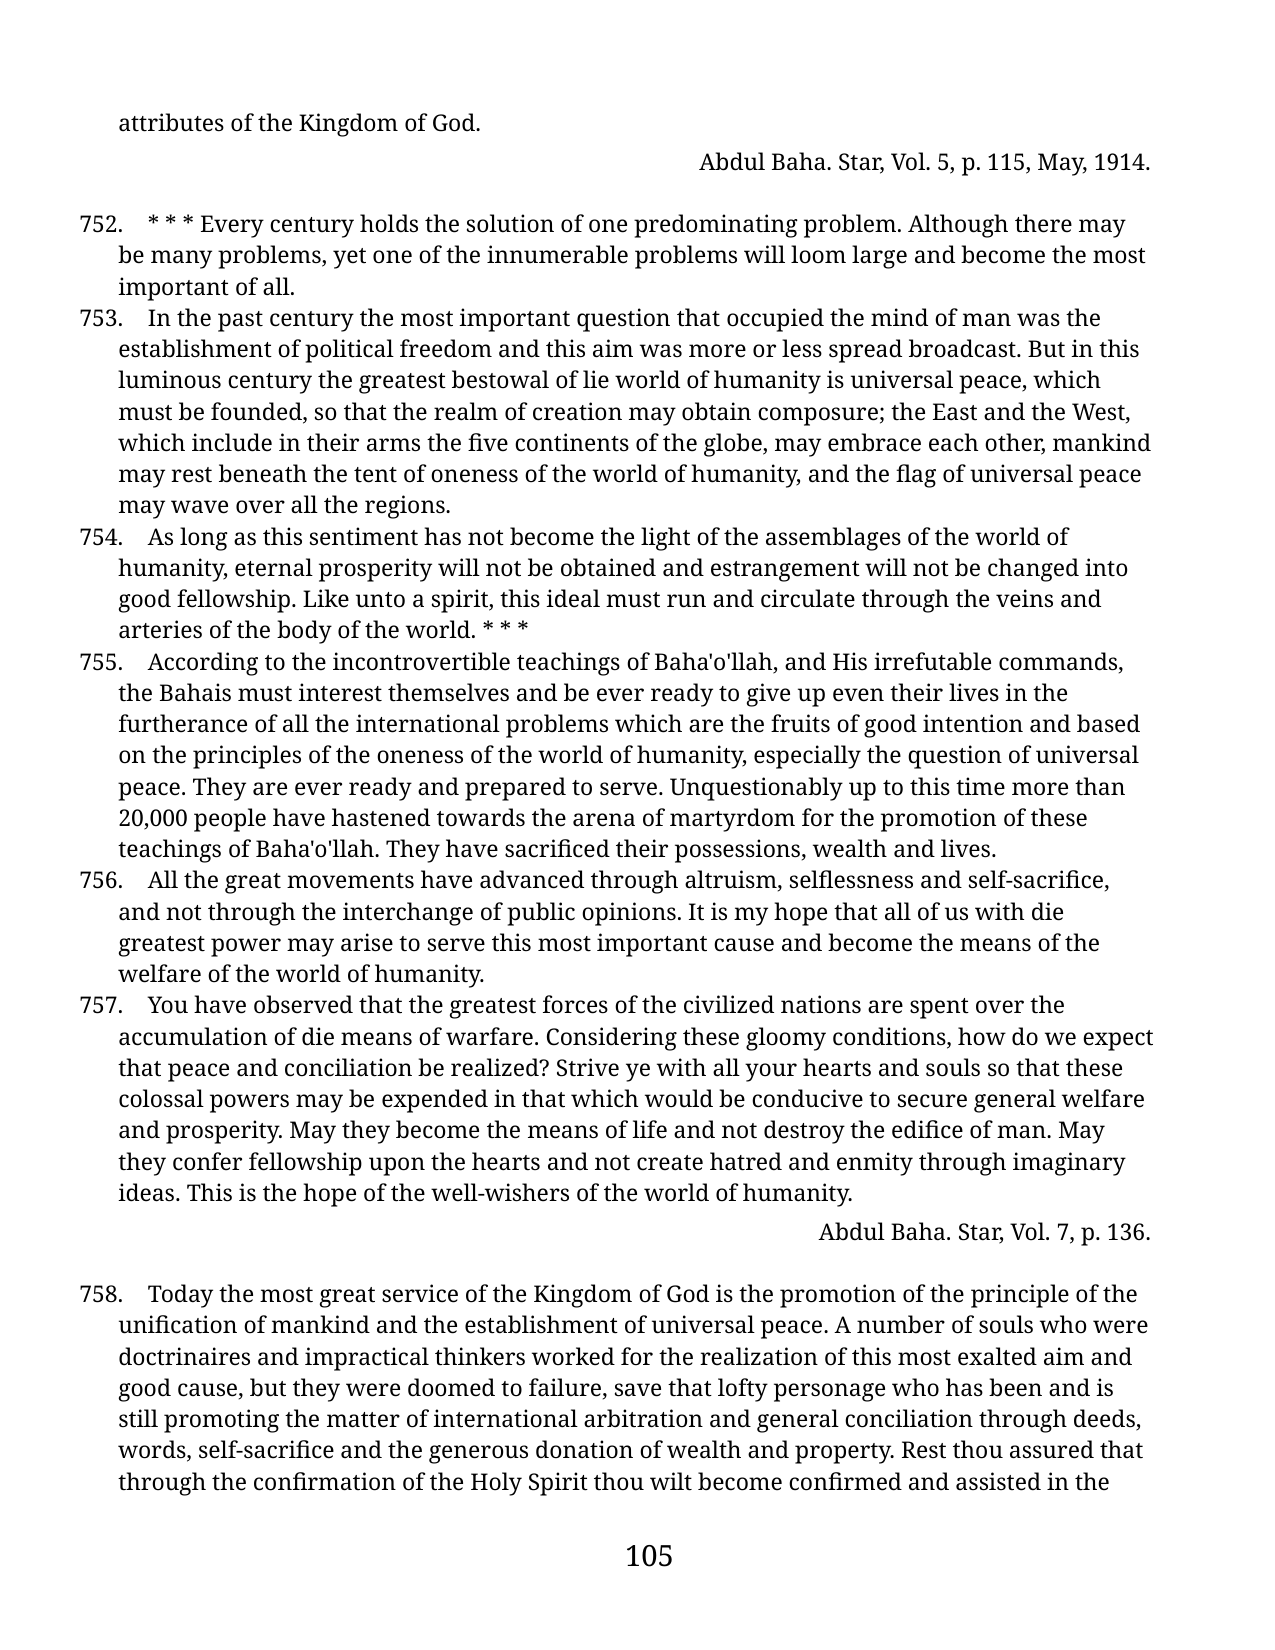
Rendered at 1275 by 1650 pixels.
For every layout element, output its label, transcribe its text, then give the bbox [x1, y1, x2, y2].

list * * * Every century holds the solution of one predominating problem. Although there may be many problems, yet one of the innumerable problems will loom large and become the most important of all. [79, 208, 1157, 302]
text Abdul Baha. Star, Vol. 5, p. 115, May, 1914. [118, 145, 1157, 177]
list All the great movements have advanced through altruism, selflessness and self-sacrifice, and not through the interchange of public opinions. It is my hope that all of us with die greatest power may arise to serve this most important cause and become the means of the welfare of the world of humanity. [79, 864, 1157, 989]
list Today the most great service of the Kingdom of God is the promotion of the principle of the unification of mankind and the establishment of universal peace. A number of souls who were doctrinaires and impractical thinkers worked for the realization of this most exalted aim and good cause, but they were doomed to failure, save that lofty personage who has been and is still promoting the matter of international arbitration and general conciliation through deeds, words, self-sacrifice and the generous donation of wealth and property. Rest thou assured that through the confirmation of the Holy Spirit thou wilt become confirmed and assisted in the [79, 1278, 1157, 1497]
list You have observed that the greatest forces of the civilized nations are spent over the accumulation of die means of warfare. Considering these gloomy conditions, how do we expect that peace and conciliation be realized? Strive ye with all your hearts and souls so that these colossal powers may be expended in that which would be conducive to secure general welfare and prosperity. May they become the means of life and not destroy the edifice of man. May they confer fellowship upon the hearts and not create hatred and enmity through imaginary ideas. This is the hope of the well-wishers of the world of humanity. [79, 989, 1157, 1208]
list As long as this sentiment has not become the light of the assemblages of the world of humanity, eternal prosperity will not be obtained and estrangement will not be changed into good fellowship. Like unto a spirit, this ideal must run and circulate through the veins and arteries of the body of the world. * * * [79, 520, 1157, 645]
list In the past century the most important question that occupied the mind of man was the establishment of political freedom and this aim was more or less spread broadcast. But in this luminous century the greatest bestowal of lie world of humanity is universal peace, which must be founded, so that the realm of creation may obtain composure; the East and the West, which include in their arms the five continents of the globe, may embrace each other, mankind may rest beneath the tent of oneness of the world of humanity, and the flag of universal peace may wave over all the regions. [79, 302, 1157, 520]
text Abdul Baha. Star, Vol. 7, p. 136. [118, 1215, 1157, 1247]
list According to the incontrovertible teachings of Baha'o'llah, and His irrefutable commands, the Bahais must interest themselves and be ever ready to give up even their lives in the furtherance of all the international problems which are the fruits of good intention and based on the principles of the oneness of the world of humanity, especially the question of universal peace. They are ever ready and prepared to serve. Unquestionably up to this time more than 20,000 people have hastened towards the arena of martyrdom for the promotion of these teachings of Baha'o'llah. They have sacrificed their possessions, wealth and lives. [79, 645, 1157, 864]
list attributes of the Kingdom of God. [79, 107, 1157, 138]
